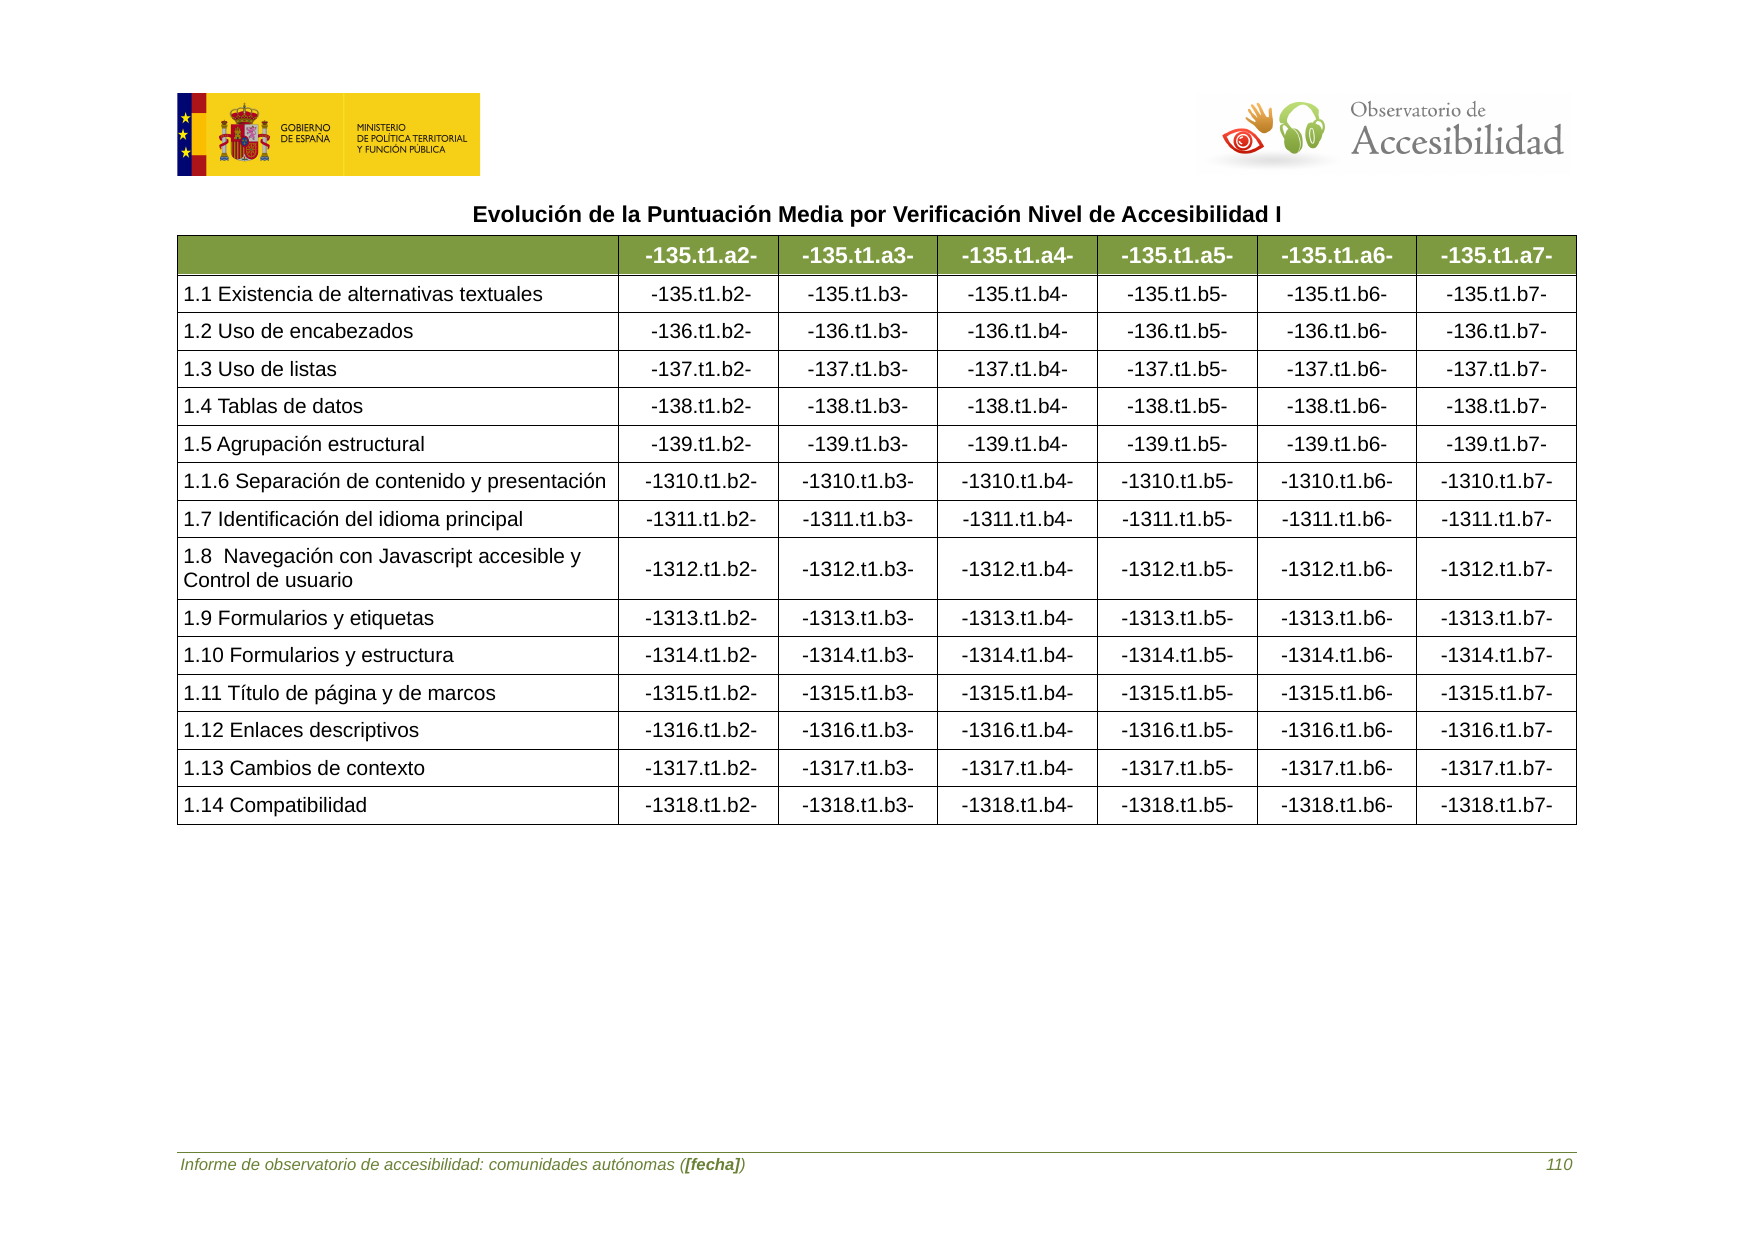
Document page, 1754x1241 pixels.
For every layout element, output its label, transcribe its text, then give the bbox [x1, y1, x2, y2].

table_cell -1310.t1.b2- [619, 463, 778, 499]
table_cell 1.4 Tablas de datos [178, 388, 618, 424]
table_cell -1316.t1.b5- [1098, 712, 1257, 748]
table_cell -1315.t1.b7- [1417, 675, 1576, 711]
table_cell -1311.t1.b5- [1098, 501, 1257, 537]
table_cell 1.14 Compatibilidad [178, 787, 618, 823]
table_cell -137.t1.b6- [1258, 351, 1416, 387]
table_cell -1317.t1.b4- [938, 750, 1097, 786]
table_cell 1.8 Navegación con Javascript accesible y Control de usuario [178, 538, 618, 598]
picture [177, 93, 481, 176]
table_cell -137.t1.b7- [1417, 351, 1576, 387]
table_cell -1318.t1.b2- [619, 787, 778, 823]
table_cell -1316.t1.b7- [1417, 712, 1576, 748]
table_cell 1.2 Uso de encabezados [178, 313, 618, 349]
table_cell 1.3 Uso de listas [178, 351, 618, 387]
table_cell -135.t1.b6- [1258, 276, 1416, 312]
table_cell -1316.t1.b6- [1258, 712, 1416, 748]
table_cell -1315.t1.b3- [779, 675, 937, 711]
table_cell -138.t1.b2- [619, 388, 778, 424]
table_cell -136.t1.b7- [1417, 313, 1576, 349]
table_cell 1.1 Existencia de alternativas textuales [178, 276, 618, 312]
table_cell -1313.t1.b2- [619, 600, 778, 636]
table_cell -1313.t1.b6- [1258, 600, 1416, 636]
table_cell -1310.t1.b5- [1098, 463, 1257, 499]
text Evolución de la Puntuación Media por Verificación Nivel de Accesibilidad I [177, 201, 1577, 227]
table_cell 1.11 Título de página y de marcos [178, 675, 618, 711]
table_cell -139.t1.b6- [1258, 426, 1416, 462]
table_cell -1310.t1.b4- [938, 463, 1097, 499]
table_cell -1317.t1.b5- [1098, 750, 1257, 786]
table_header [178, 236, 618, 274]
table_cell -135.t1.b7- [1417, 276, 1576, 312]
table_cell -1314.t1.b3- [779, 637, 937, 673]
table_cell -1311.t1.b2- [619, 501, 778, 537]
table_cell -1316.t1.b2- [619, 712, 778, 748]
table_cell -136.t1.b2- [619, 313, 778, 349]
table_header -135.t1.a5- [1098, 236, 1257, 274]
table_cell -137.t1.b3- [779, 351, 937, 387]
table_cell -1318.t1.b5- [1098, 787, 1257, 823]
table_cell -139.t1.b2- [619, 426, 778, 462]
table_cell -1311.t1.b4- [938, 501, 1097, 537]
table_cell 1.12 Enlaces descriptivos [178, 712, 618, 748]
table_cell -1313.t1.b7- [1417, 600, 1576, 636]
table_cell -1316.t1.b3- [779, 712, 937, 748]
table_cell -1312.t1.b6- [1258, 538, 1416, 598]
table_cell -136.t1.b5- [1098, 313, 1257, 349]
table_cell 1.7 Identificación del idioma principal [178, 501, 618, 537]
table_cell -1317.t1.b3- [779, 750, 937, 786]
table_cell -138.t1.b5- [1098, 388, 1257, 424]
table_cell -1314.t1.b2- [619, 637, 778, 673]
table_cell -1317.t1.b2- [619, 750, 778, 786]
table_cell -1318.t1.b3- [779, 787, 937, 823]
table_cell 1.10 Formularios y estructura [178, 637, 618, 673]
table_header -135.t1.a7- [1417, 236, 1576, 274]
table_cell -1311.t1.b6- [1258, 501, 1416, 537]
table_cell -1312.t1.b3- [779, 538, 937, 598]
table_cell 1.9 Formularios y etiquetas [178, 600, 618, 636]
table_cell -1316.t1.b4- [938, 712, 1097, 748]
table_cell -1314.t1.b4- [938, 637, 1097, 673]
table_cell -135.t1.b4- [938, 276, 1097, 312]
table_cell -135.t1.b5- [1098, 276, 1257, 312]
table_cell -1312.t1.b2- [619, 538, 778, 598]
table_cell -1318.t1.b7- [1417, 787, 1576, 823]
table_header -135.t1.a2- [619, 236, 778, 274]
table_cell -1313.t1.b5- [1098, 600, 1257, 636]
table_cell 1.13 Cambios de contexto [178, 750, 618, 786]
table_cell -139.t1.b5- [1098, 426, 1257, 462]
table_cell -1314.t1.b7- [1417, 637, 1576, 673]
picture [1196, 93, 1572, 175]
table_cell -137.t1.b4- [938, 351, 1097, 387]
table_cell -1311.t1.b7- [1417, 501, 1576, 537]
table_cell -139.t1.b4- [938, 426, 1097, 462]
table_cell -1318.t1.b6- [1258, 787, 1416, 823]
table_cell -1313.t1.b4- [938, 600, 1097, 636]
table_header -135.t1.a4- [938, 236, 1097, 274]
table_cell 1.1.6 Separación de contenido y presentación [178, 463, 618, 499]
table_cell 1.5 Agrupación estructural [178, 426, 618, 462]
table_cell -1314.t1.b6- [1258, 637, 1416, 673]
table_cell -138.t1.b4- [938, 388, 1097, 424]
table_cell -1317.t1.b7- [1417, 750, 1576, 786]
table_cell -1310.t1.b3- [779, 463, 937, 499]
table_cell -1310.t1.b7- [1417, 463, 1576, 499]
table_cell -138.t1.b6- [1258, 388, 1416, 424]
table_cell -139.t1.b7- [1417, 426, 1576, 462]
table_cell -135.t1.b3- [779, 276, 937, 312]
table_cell -1315.t1.b6- [1258, 675, 1416, 711]
table_cell -1315.t1.b4- [938, 675, 1097, 711]
table_cell -1312.t1.b4- [938, 538, 1097, 598]
table_cell -1315.t1.b5- [1098, 675, 1257, 711]
table_header -135.t1.a6- [1258, 236, 1416, 274]
table_cell -137.t1.b2- [619, 351, 778, 387]
table_cell -139.t1.b3- [779, 426, 937, 462]
table_cell -136.t1.b3- [779, 313, 937, 349]
table_cell -138.t1.b3- [779, 388, 937, 424]
table_cell -1312.t1.b5- [1098, 538, 1257, 598]
table_cell -136.t1.b4- [938, 313, 1097, 349]
table_cell -137.t1.b5- [1098, 351, 1257, 387]
table_cell -1315.t1.b2- [619, 675, 778, 711]
table_cell -135.t1.b2- [619, 276, 778, 312]
table_header -135.t1.a3- [779, 236, 937, 274]
table_cell -1310.t1.b6- [1258, 463, 1416, 499]
table_cell -1314.t1.b5- [1098, 637, 1257, 673]
table_cell -1312.t1.b7- [1417, 538, 1576, 598]
table_cell -138.t1.b7- [1417, 388, 1576, 424]
table_cell -1317.t1.b6- [1258, 750, 1416, 786]
table_cell -1311.t1.b3- [779, 501, 937, 537]
table_cell -1313.t1.b3- [779, 600, 937, 636]
table_cell -136.t1.b6- [1258, 313, 1416, 349]
table_cell -1318.t1.b4- [938, 787, 1097, 823]
